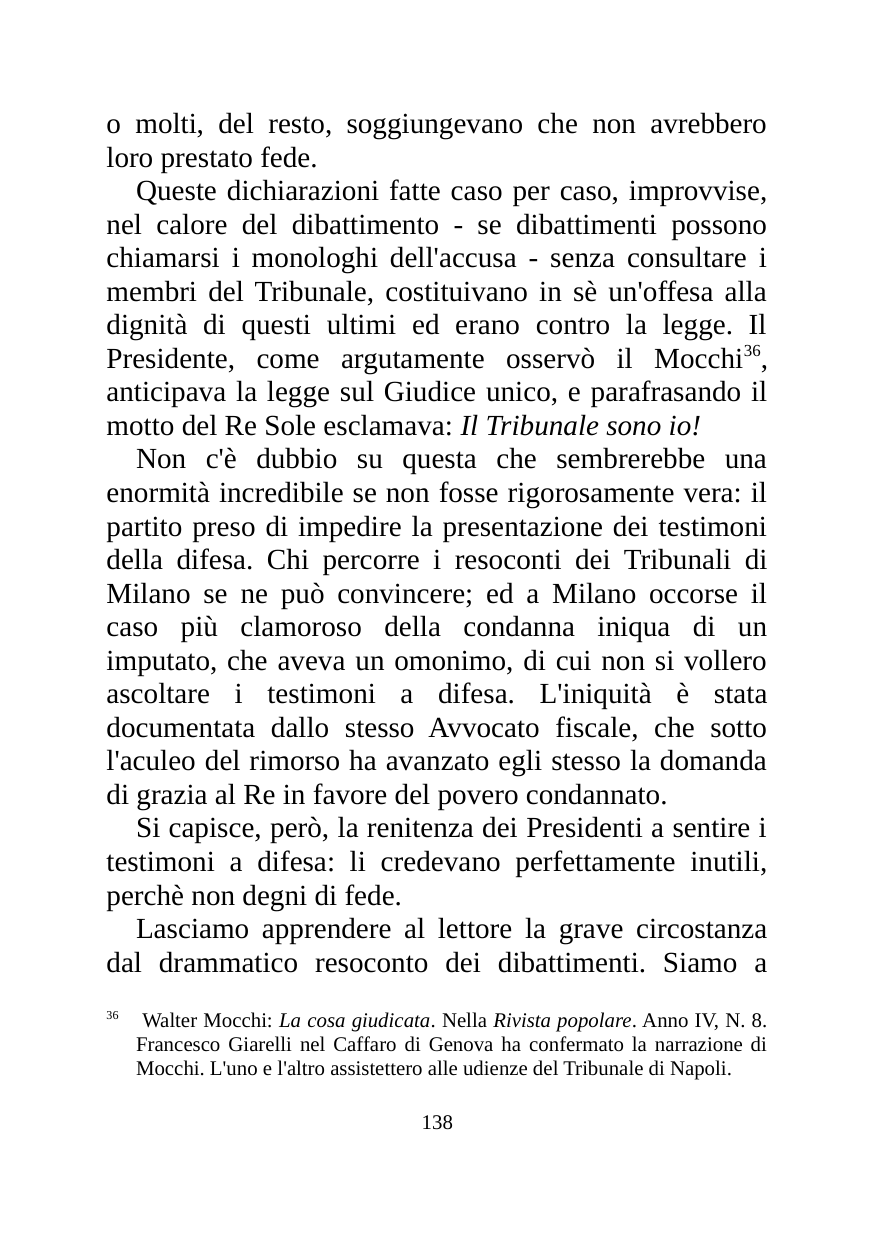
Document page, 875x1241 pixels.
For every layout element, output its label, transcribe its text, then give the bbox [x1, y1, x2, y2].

text o molti, del resto, soggiungevano che non avrebbero loro prestato fede. [106, 106, 768, 173]
text Walter Mocchi: La cosa giudicata. Nella Rivista popolare. Anno IV, N. 8. Francesco Giarelli nel Caffaro di Genova ha confermato la narrazione di Mocchi. L'uno e l'altro assistettero alle udienze del Tribunale di Napoli. [106, 1008, 768, 1080]
text Queste dichiarazioni fatte caso per caso, improvvise, nel calore del dibattimento - se dibattimenti possono chiamarsi i monologhi dell'accusa - senza consultare i membri del Tribunale, costituivano in sè un'offesa alla dignità di questi ultimi ed erano contro la legge. Il Presidente, come argutamente osservò il Mocchi, anticipava la legge sul Giudice unico, e parafrasando il motto del Re Sole esclamava: Il Tribunale sono io! [106, 173, 768, 442]
text Lasciamo apprendere al lettore la grave circostanza dal drammatico resoconto dei dibattimenti. Siamo a [106, 911, 768, 978]
text Non c'è dubbio su questa che sembrerebbe una enormità incredibile se non fosse rigorosamente vera: il partito preso di impedire la presentazione dei testimoni della difesa. Chi percorre i resoconti dei Tribunali di Milano se ne può convincere; ed a Milano occorse il caso più clamoroso della condanna iniqua di un imputato, che aveva un omonimo, di cui non si vollero ascoltare i testimoni a difesa. L'iniquità è stata documentata dallo stesso Avvocato fiscale, che sotto l'aculeo del rimorso ha avanzato egli stesso la domanda di grazia al Re in favore del povero condannato. [106, 442, 768, 811]
text Si capisce, però, la renitenza dei Presidenti a sentire i testimoni a difesa: li credevano perfettamente inutili, perchè non degni di fede. [106, 811, 768, 911]
